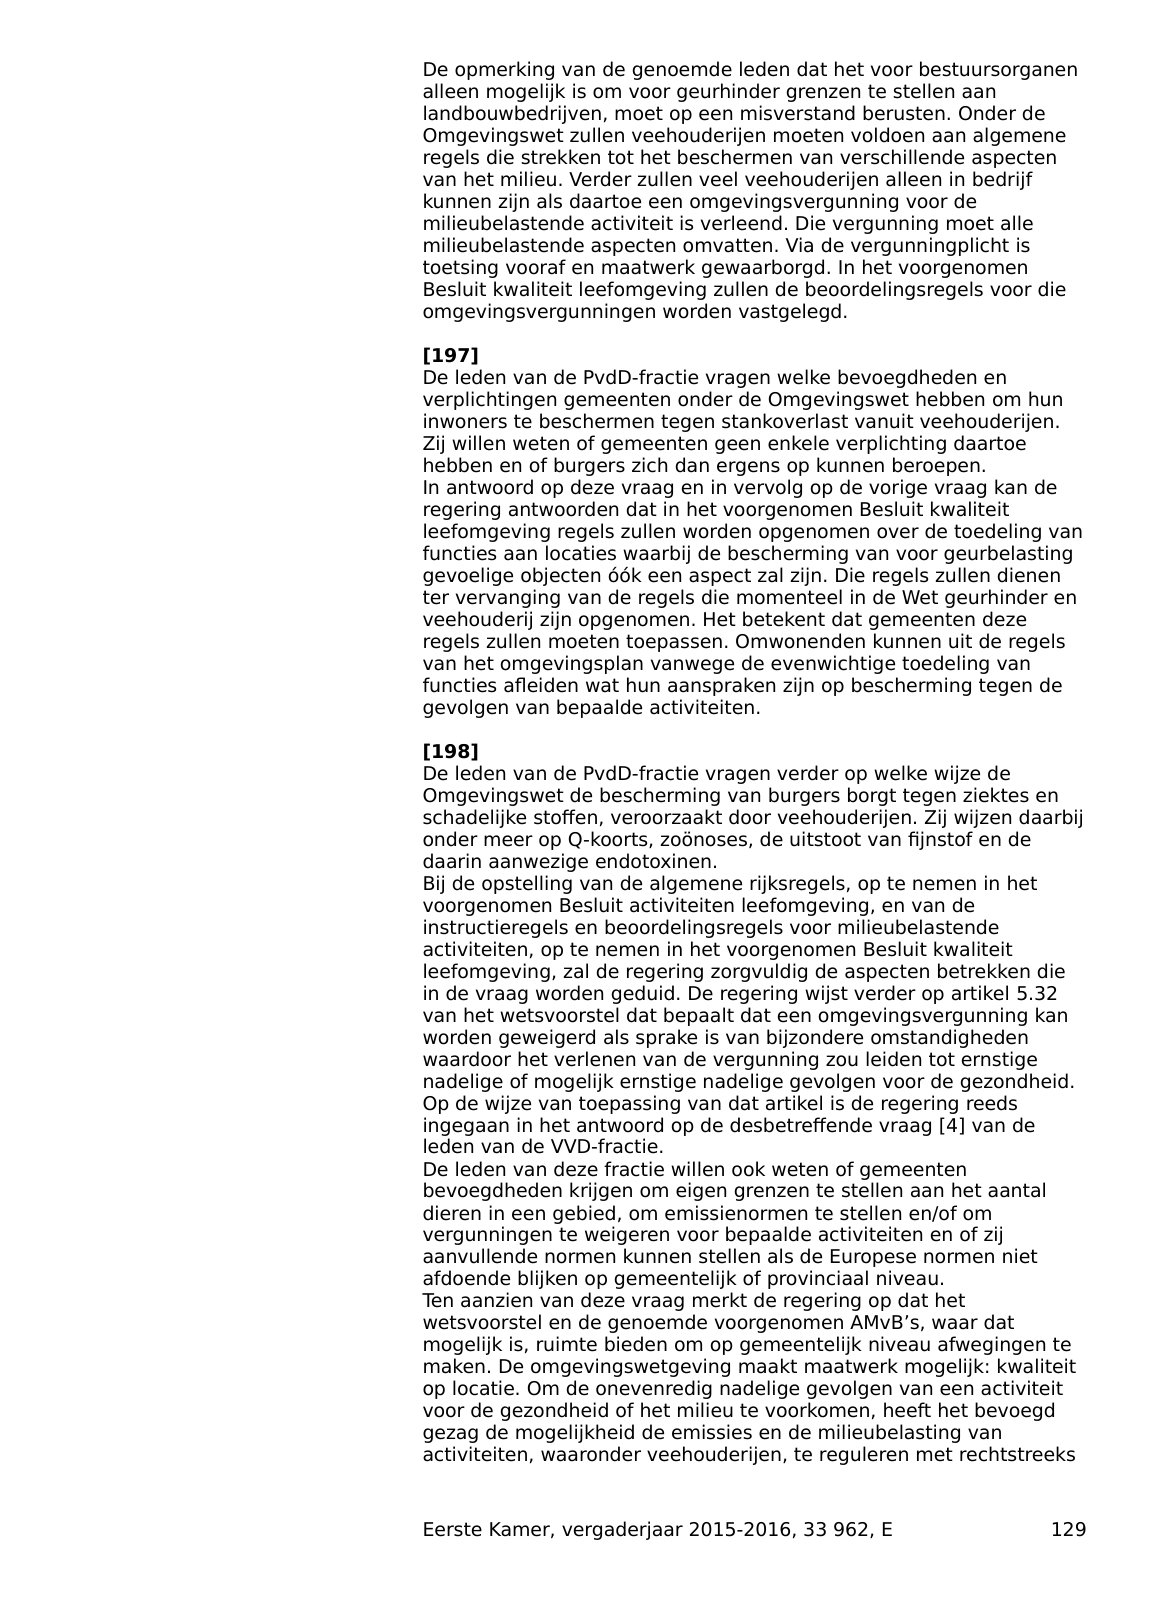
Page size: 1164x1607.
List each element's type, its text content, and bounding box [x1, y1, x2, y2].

text [197] [422, 345, 1087, 367]
text De leden van de PvdD-fractie vragen verder op welke wijze de Omgevingswet de bescherming van burgers borgt tegen ziektes en schadelijke stoffen, veroorzaakt door veehouderijen. Zij wijzen daarbij onder meer op Q-koorts, zoönoses, de uitstoot van fijnstof en de daarin aanwezige endotoxinen. [422, 763, 1087, 873]
text De leden van de PvdD-fractie vragen welke bevoegdheden en verplichtingen gemeenten onder de Omgevingswet hebben om hun inwoners te beschermen tegen stankoverlast vanuit veehouderijen. Zij willen weten of gemeenten geen enkele verplichting daartoe hebben en of burgers zich dan ergens op kunnen beroepen. [422, 367, 1087, 477]
text [198] [422, 741, 1087, 763]
text De opmerking van de genoemde leden dat het voor bestuursorganen alleen mogelijk is om voor geurhinder grenzen te stellen aan landbouwbedrijven, moet op een misverstand berusten. Onder de Omgevingswet zullen veehouderijen moeten voldoen aan algemene regels die strekken tot het beschermen van verschillende aspecten van het milieu. Verder zullen veel veehouderijen alleen in bedrijf kunnen zijn als daartoe een omgevingsvergunning voor de milieubelastende activiteit is verleend. Die vergunning moet alle milieubelastende aspecten omvatten. Via de vergunningplicht is toetsing vooraf en maatwerk gewaarborgd. In het voorgenomen Besluit kwaliteit leefomgeving zullen de beoordelingsregels voor die omgevingsvergunningen worden vastgelegd. [422, 59, 1087, 323]
text In antwoord op deze vraag en in vervolg op de vorige vraag kan de regering antwoorden dat in het voorgenomen Besluit kwaliteit leefomgeving regels zullen worden opgenomen over de toedeling van functies aan locaties waarbij de bescherming van voor geurbelasting gevoelige objecten óók een aspect zal zijn. Die regels zullen dienen ter vervanging van de regels die momenteel in de Wet geurhinder en veehouderij zijn opgenomen. Het betekent dat gemeenten deze regels zullen moeten toepassen. Omwonenden kunnen uit de regels van het omgevingsplan vanwege de evenwichtige toedeling van functies afleiden wat hun aanspraken zijn op bescherming tegen de gevolgen van bepaalde activiteiten. [422, 477, 1087, 719]
text Ten aanzien van deze vraag merkt de regering op dat het wetsvoorstel en de genoemde voorgenomen AMvB’s, waar dat mogelijk is, ruimte bieden om op gemeentelijk niveau afwegingen te maken. De omgevingswetgeving maakt maatwerk mogelijk: kwaliteit op locatie. Om de onevenredig nadelige gevolgen van een activiteit voor de gezondheid of het milieu te voorkomen, heeft het bevoegd gezag de mogelijkheid de emissies en de milieubelasting van activiteiten, waaronder veehouderijen, te reguleren met rechtstreeks [422, 1290, 1087, 1466]
text Bij de opstelling van de algemene rijksregels, op te nemen in het voorgenomen Besluit activiteiten leefomgeving, en van de instructieregels en beoordelingsregels voor milieubelastende activiteiten, op te nemen in het voorgenomen Besluit kwaliteit leefomgeving, zal de regering zorgvuldig de aspecten betrekken die in de vraag worden geduid. De regering wijst verder op artikel 5.32 van het wetsvoorstel dat bepaalt dat een omgevingsvergunning kan worden geweigerd als sprake is van bijzondere omstandigheden waardoor het verlenen van de vergunning zou leiden tot ernstige nadelige of mogelijk ernstige nadelige gevolgen voor de gezondheid. Op de wijze van toepassing van dat artikel is de regering reeds ingegaan in het antwoord op de desbetreffende vraag [4] van de leden van de VVD-fractie. [422, 873, 1087, 1158]
text De leden van deze fractie willen ook weten of gemeenten bevoegdheden krijgen om eigen grenzen te stellen aan het aantal dieren in een gebied, om emissienormen te stellen en/of om vergunningen te weigeren voor bepaalde activiteiten en of zij aanvullende normen kunnen stellen als de Europese normen niet afdoende blijken op gemeentelijk of provinciaal niveau. [422, 1158, 1087, 1290]
